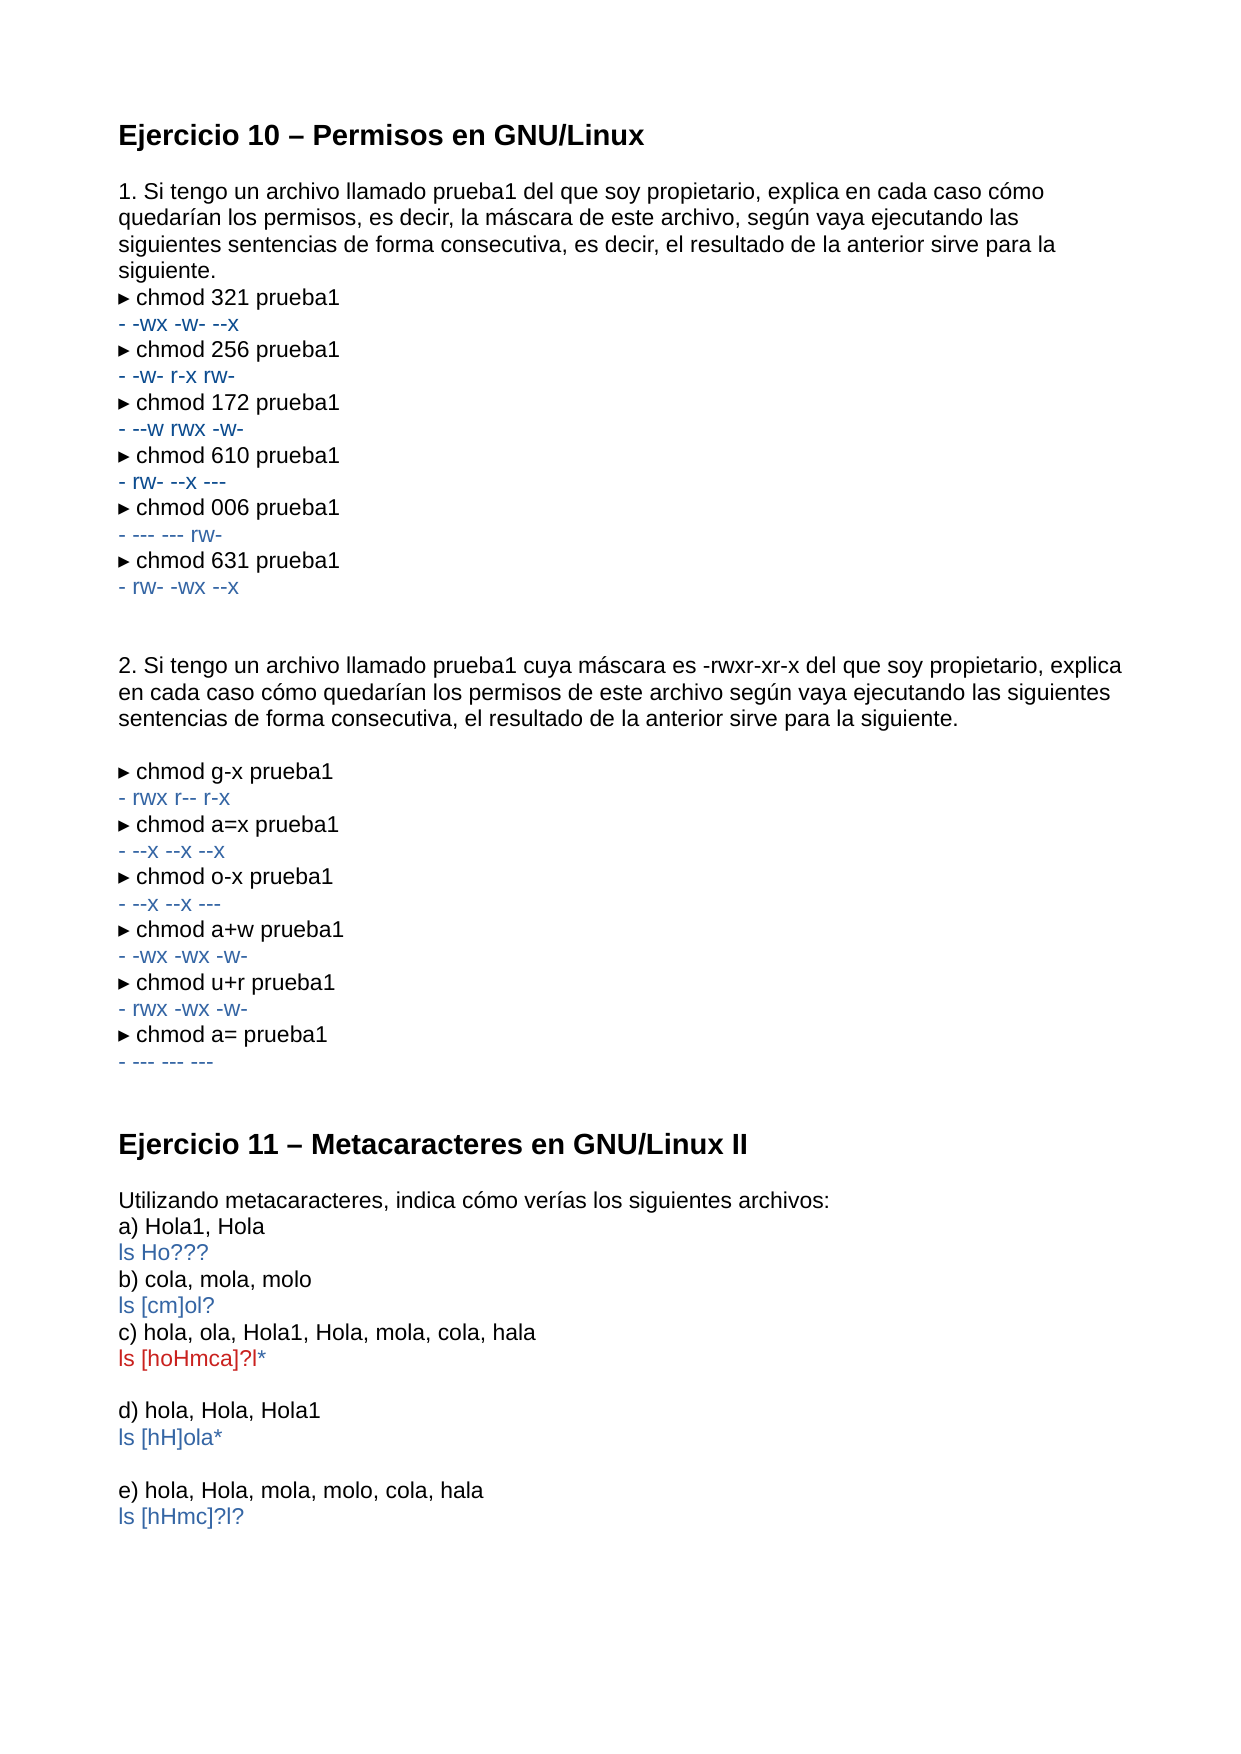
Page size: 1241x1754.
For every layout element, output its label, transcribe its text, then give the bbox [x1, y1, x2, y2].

text ▸ chmod 006 prueba1 [118, 494, 1122, 521]
text - -wx -w- --x [118, 310, 1122, 336]
text e) hola, Hola, mola, molo, cola, hala [118, 1477, 1122, 1503]
text - rw- -wx --x [118, 573, 1122, 600]
text ▸ chmod 321 prueba1 [118, 283, 1122, 310]
text sentencias de forma consecutiva, el resultado de la anterior sirve para la siguiente. [118, 705, 1122, 731]
text a) Hola1, Hola [118, 1213, 1122, 1239]
text ▸ chmod a= prueba1 [118, 1021, 1122, 1048]
text - --w rwx -w- [118, 415, 1122, 442]
text 1. Si tengo un archivo llamado prueba1 del que soy propietario, explica en cada caso cómo quedarían los permisos, es decir, la máscara de este archivo, según vaya ejecutando las siguientes sentencias de forma consecutiva, es decir, el resultado de la anterior sirve para la siguiente. [118, 178, 1122, 283]
text 2. Si tengo un archivo llamado prueba1 cuya máscara es -rwxr-xr-x del que soy propietario, explica [118, 652, 1122, 679]
text ▸ chmod 631 prueba1 [118, 547, 1122, 573]
text ls Ho??? [118, 1239, 1122, 1266]
text b) cola, mola, molo [118, 1266, 1122, 1292]
text ls [hH]ola* [118, 1424, 1122, 1450]
text ▸ chmod 172 prueba1 [118, 389, 1122, 415]
text en cada caso cómo quedarían los permisos de este archivo según vaya ejecutando las siguientes [118, 679, 1122, 705]
text Ejercicio 10 – Permisos en GNU/Linux [118, 118, 1122, 152]
text - rwx r-- r-x [118, 784, 1122, 811]
text ▸ chmod 610 prueba1 [118, 442, 1122, 468]
text - rwx -wx -w- [118, 995, 1122, 1021]
text ▸ chmod a+w prueba1 [118, 916, 1122, 942]
text - --- --- --- [118, 1048, 1122, 1074]
text ls [hHmc]?l? [118, 1503, 1122, 1529]
text ls [hoHmca]?l* [118, 1345, 1122, 1371]
text - --x --x --x [118, 837, 1122, 863]
text - --- --- rw- [118, 521, 1122, 547]
text Ejercicio 11 – Metacaracteres en GNU/Linux II [118, 1127, 1122, 1160]
text ▸ chmod u+r prueba1 [118, 969, 1122, 995]
text - -w- r-x rw- [118, 362, 1122, 389]
text - --x --x --- [118, 889, 1122, 916]
text c) hola, ola, Hola1, Hola, mola, cola, hala [118, 1318, 1122, 1345]
text ▸ chmod g-x prueba1 [118, 758, 1122, 784]
text - -wx -wx -w- [118, 942, 1122, 969]
text ▸ chmod a=x prueba1 [118, 811, 1122, 837]
text Utilizando metacaracteres, indica cómo verías los siguientes archivos: [118, 1187, 1122, 1213]
text ▸ chmod o-x prueba1 [118, 863, 1122, 889]
text ▸ chmod 256 prueba1 [118, 336, 1122, 362]
text d) hola, Hola, Hola1 [118, 1397, 1122, 1424]
text ls [cm]ol? [118, 1292, 1122, 1318]
text - rw- --x --- [118, 468, 1122, 494]
